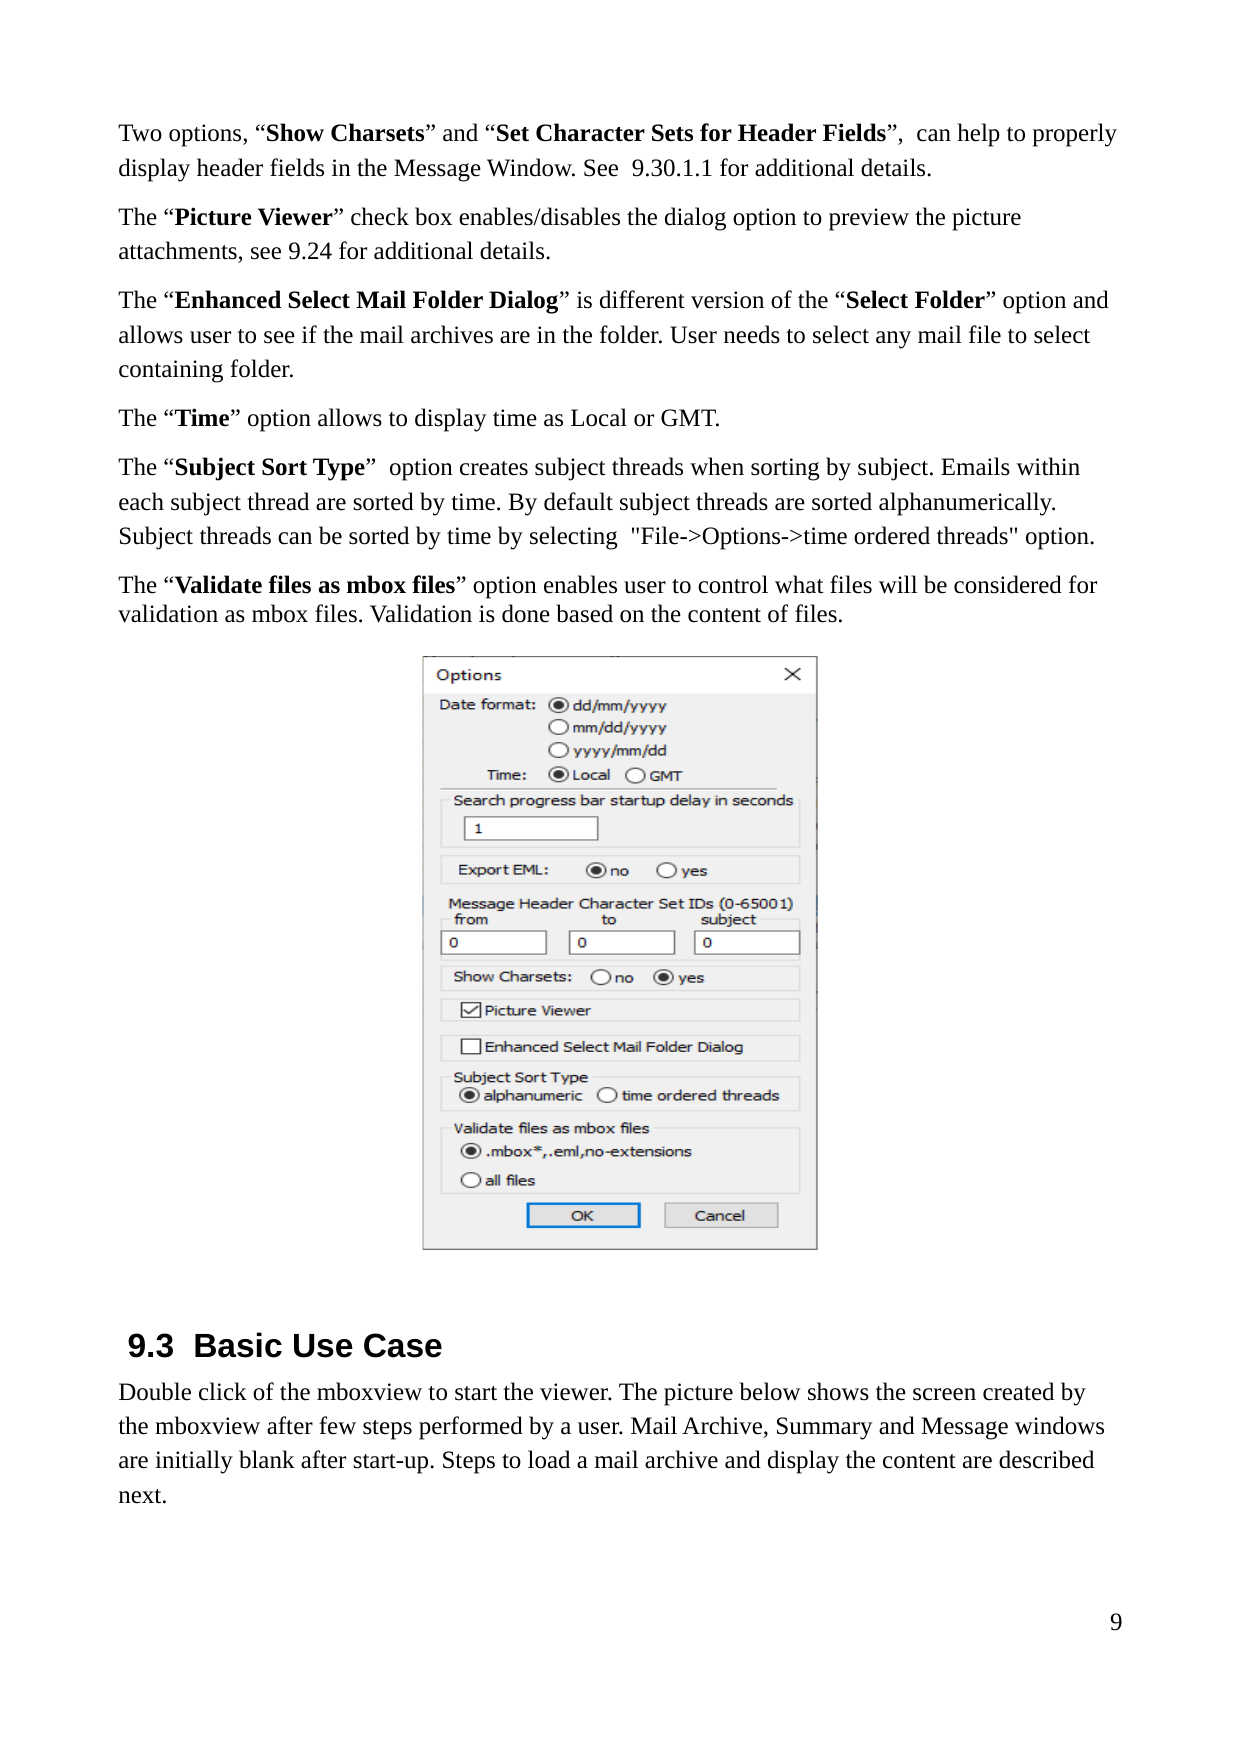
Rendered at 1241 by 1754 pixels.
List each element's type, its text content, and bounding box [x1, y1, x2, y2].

text The “Time” option allows to display time as Local or GMT. [118, 403, 1122, 432]
text Two options, “Show Charsets” and “Set Character Sets for Header Fields”, can help to properly display header fields in the Message Window. See 9.30.1.1 for additional details. [118, 118, 1122, 181]
text The “Subject Sort Type” option creates subject threads when sorting by subject. Emails within each subject thread are sorted by time. By default subject threads are sorted alphanumerically. Subject threads can be sorted by time by selecting "File->Options->time ordered threads" option. [118, 452, 1122, 550]
text Double click of the mboxview to start the viewer. The picture below shows the screen created by the mboxview after few steps performed by a user. Mail Archive, Summary and Message windows are initially blank after start-up. Steps to load a mail archive and display the content are described next. [118, 1377, 1122, 1509]
text The “Validate files as mbox files” option enables user to control what files will be considered for validation as mbox files. Validation is done based on the content of files. [118, 570, 1122, 628]
picture [422, 656, 818, 1250]
subtitle Basic Use Case [118, 1325, 1122, 1364]
text The “Enhanced Select Mail Folder Dialog” is different version of the “Select Folder” option and allows user to see if the mail archives are in the folder. User needs to select any mail file to select containing folder. [118, 285, 1122, 383]
text The “Picture Viewer” check box enables/disables the dialog option to preview the picture attachments, see 9.24 for additional details. [118, 202, 1122, 265]
